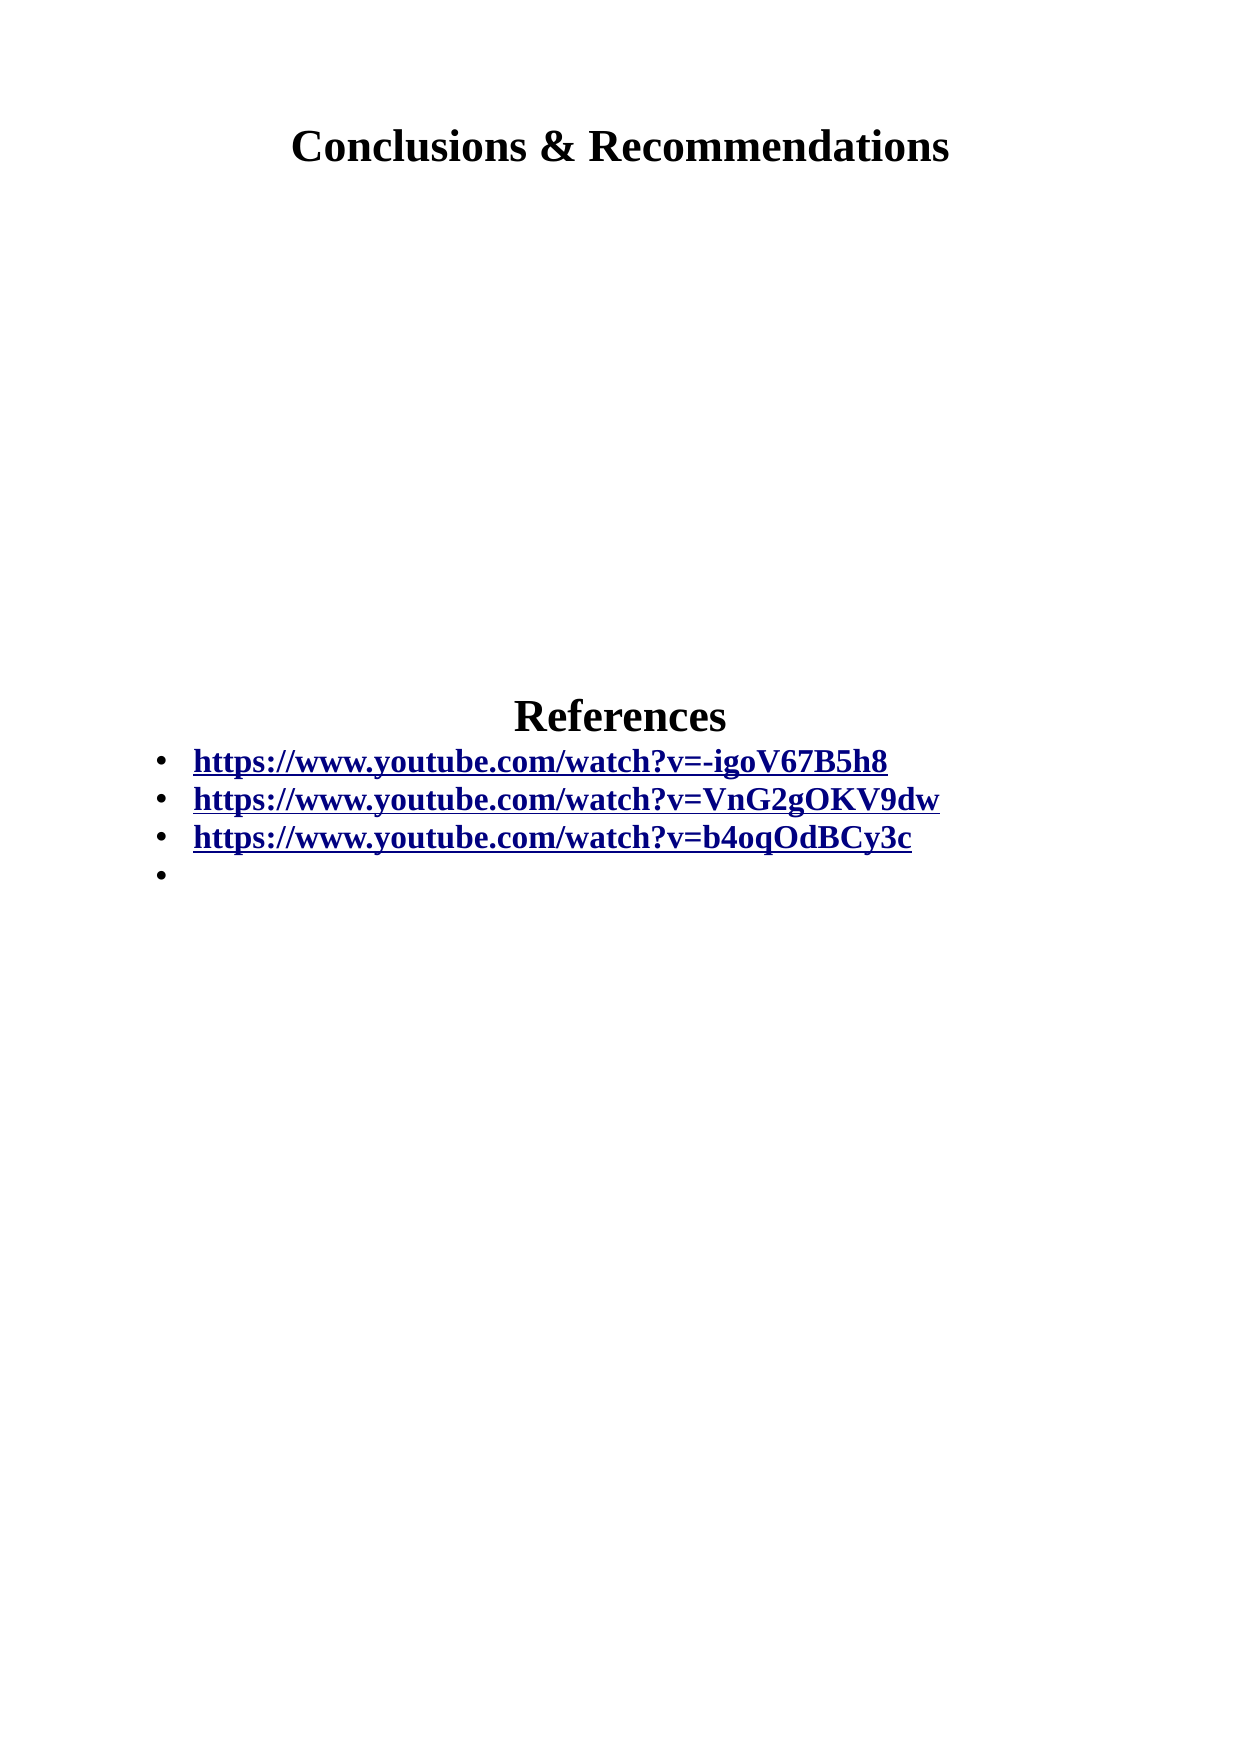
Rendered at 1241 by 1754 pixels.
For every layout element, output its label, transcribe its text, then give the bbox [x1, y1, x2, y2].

list https://www.youtube.com/watch?v=b4oqOdBCy3c [156, 818, 1122, 856]
text References [118, 688, 1122, 741]
list https://www.youtube.com/watch?v=-igoV67B5h8 [156, 741, 1122, 779]
text Conclusions & Recommendations [118, 118, 1122, 171]
list https://www.youtube.com/watch?v=VnG2gOKV9dw [156, 779, 1122, 818]
